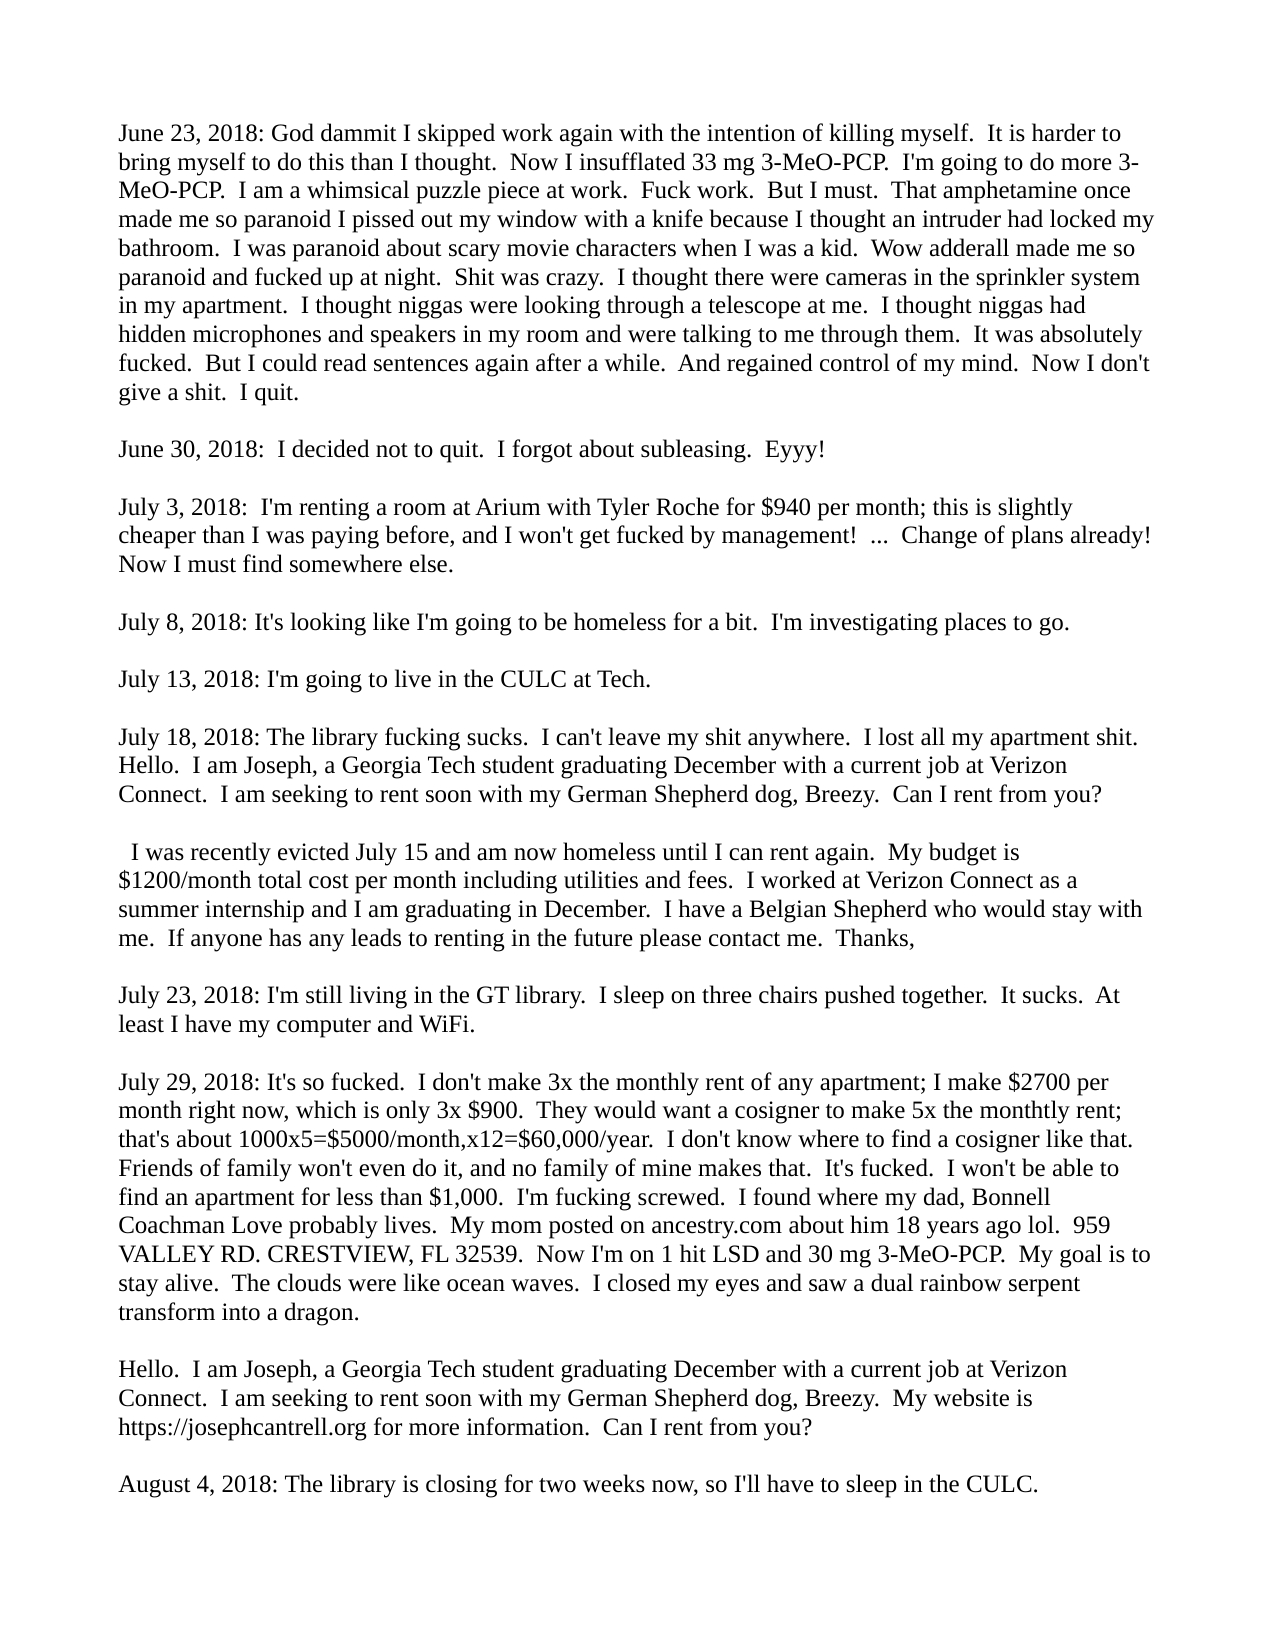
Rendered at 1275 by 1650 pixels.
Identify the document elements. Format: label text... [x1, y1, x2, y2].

text Hello. I am Joseph, a Georgia Tech student graduating December with a current job at Verizon Connect. I am seeking to rent soon with my German Shepherd dog, Breezy. Can I rent from you? [118, 751, 1157, 808]
text July 13, 2018: I'm going to live in the CULC at Tech. [118, 664, 1157, 693]
text Hello. I am Joseph, a Georgia Tech student graduating December with a current job at Verizon Connect. I am seeking to rent soon with my German Shepherd dog, Breezy. My website is https://josephcantrell.org for more information. Can I rent from you? [118, 1354, 1157, 1441]
text July 8, 2018: It's looking like I'm going to be homeless for a bit. I'm investigating places to go. [118, 607, 1157, 636]
text July 3, 2018: I'm renting a room at Arium with Tyler Roche for $940 per month; this is slightly cheaper than I was paying before, and I won't get fucked by management! ... Change of plans already! Now I must find somewhere else. [118, 492, 1157, 578]
text July 18, 2018: The library fucking sucks. I can't leave my shit anywhere. I lost all my apartment shit. [118, 722, 1157, 751]
text July 29, 2018: It's so fucked. I don't make 3x the monthly rent of any apartment; I make $2700 per month right now, which is only 3x $900. They would want a cosigner to make 5x the monthtly rent; that's about 1000x5=$5000/month,x12=$60,000/year. I don't know where to find a cosigner like that. Friends of family won't even do it, and no family of mine makes that. It's fucked. I won't be able to find an apartment for less than $1,000. I'm fucking screwed. I found where my dad, Bonnell Coachman Love probably lives. My mom posted on ancestry.com about him 18 years ago lol. 959 VALLEY RD. CRESTVIEW, FL 32539. Now I'm on 1 hit LSD and 30 mg 3-MeO-PCP. My goal is to stay alive. The clouds were like ocean waves. I closed my eyes and saw a dual rainbow serpent transform into a dragon. [118, 1067, 1157, 1326]
text June 30, 2018: I decided not to quit. I forgot about subleasing. Eyyy! [118, 434, 1157, 463]
text July 23, 2018: I'm still living in the GT library. I sleep on three chairs pushed together. It sucks. At least I have my computer and WiFi. [118, 981, 1157, 1038]
text I was recently evicted July 15 and am now homeless until I can rent again. My budget is $1200/month total cost per month including utilities and fees. I worked at Verizon Connect as a summer internship and I am graduating in December. I have a Belgian Shepherd who would stay with me. If anyone has any leads to renting in the future please contact me. Thanks, [118, 837, 1157, 952]
text June 23, 2018: God dammit I skipped work again with the intention of killing myself. It is harder to bring myself to do this than I thought. Now I insufflated 33 mg 3-MeO-PCP. I'm going to do more 3-MeO-PCP. I am a whimsical puzzle piece at work. Fuck work. But I must. That amphetamine once made me so paranoid I pissed out my window with a knife because I thought an intruder had locked my bathroom. I was paranoid about scary movie characters when I was a kid. Wow adderall made me so paranoid and fucked up at night. Shit was crazy. I thought there were cameras in the sprinkler system in my apartment. I thought niggas were looking through a telescope at me. I thought niggas had hidden microphones and speakers in my room and were talking to me through them. It was absolutely fucked. But I could read sentences again after a while. And regained control of my mind. Now I don't give a shit. I quit. [118, 118, 1157, 406]
text August 4, 2018: The library is closing for two weeks now, so I'll have to sleep in the CULC. [118, 1469, 1157, 1498]
